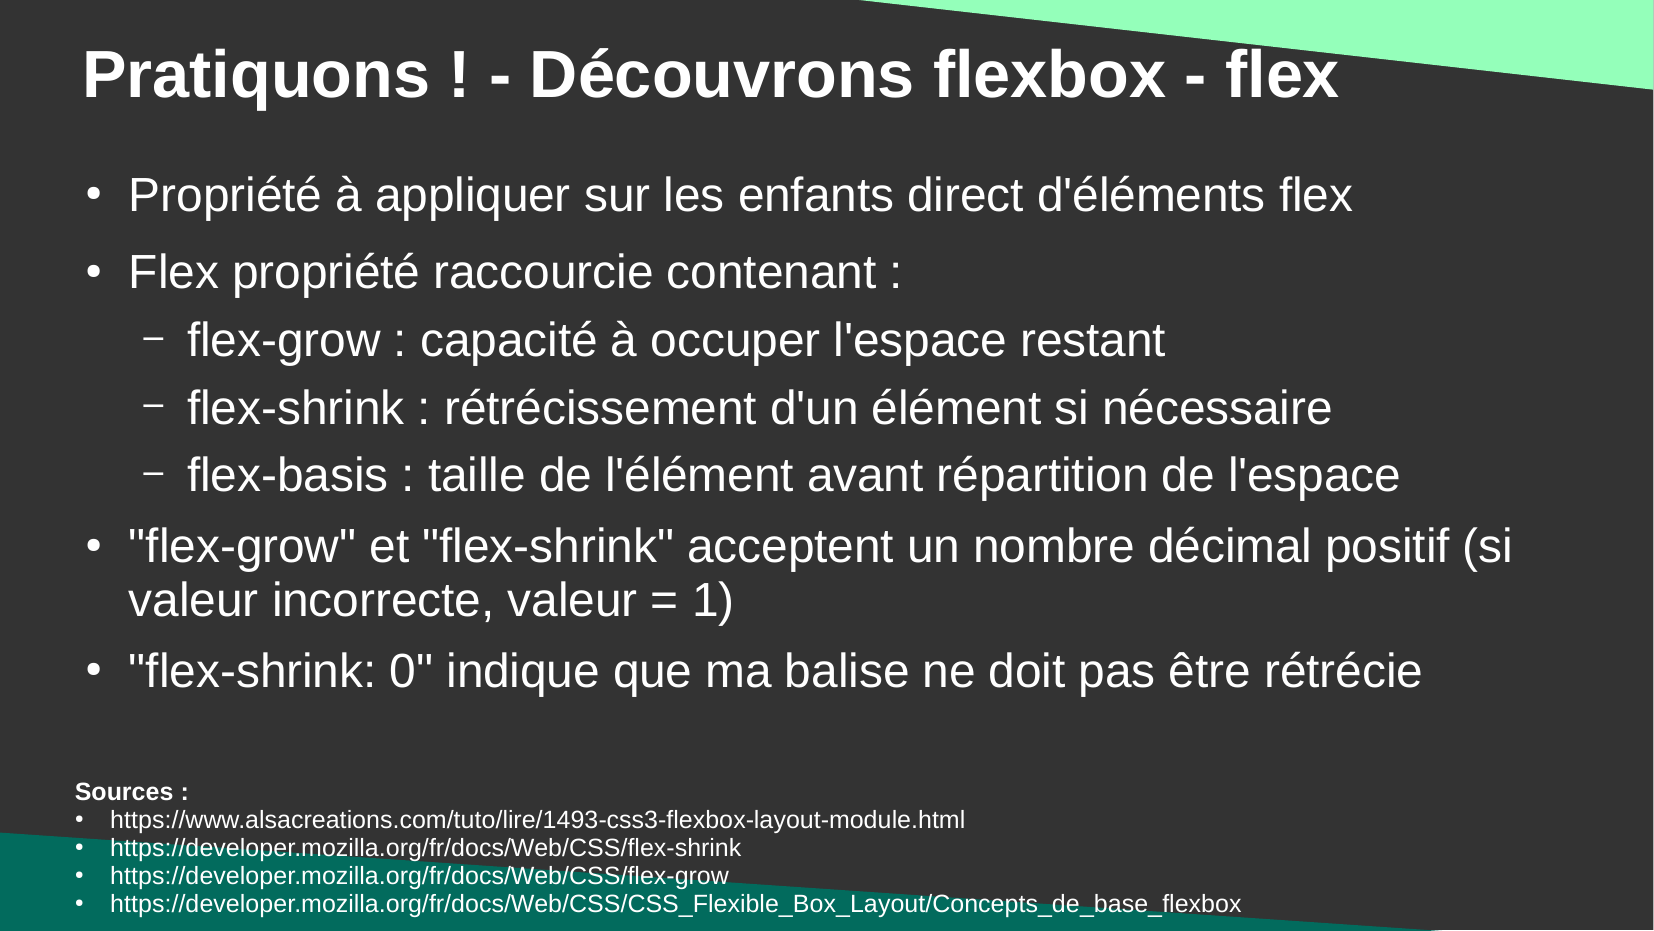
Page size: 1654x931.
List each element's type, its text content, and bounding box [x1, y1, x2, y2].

text_box Sources : https://www.alsacreations.com/tuto/lire/1493-css3-flexbox-layout-module.html https://developer.mozilla.org/fr/docs/Web/CSS/flex-shrink https://developer.mozilla.org/fr/docs/Web/CSS/flex-grow https://developer.mozilla.org/fr/docs/Web/CSS/CSS_Flexible_Box_Layout/Concepts_de_base_flexbox [60, 770, 1546, 931]
title Pratiquons ! - Découvrons flexbox - flex [82, 37, 1630, 112]
text_box [859, 0, 1654, 90]
list Propriété à appliquer sur les enfants direct d'éléments flex Flex propriété raccourcie contenant : flex-grow : capacité à occuper l'espace restant flex-shrink : rétrécissement d'un élément si nécessaire flex-basis : taille de l'élément avant répartition de l'espace "flex-grow" et "flex-shrink" acceptent un nombre décimal positif (si valeur incorrecte, valeur = 1) "flex-shrink: 0" indique que ma balise ne doit pas être rétrécie [70, 168, 1619, 709]
